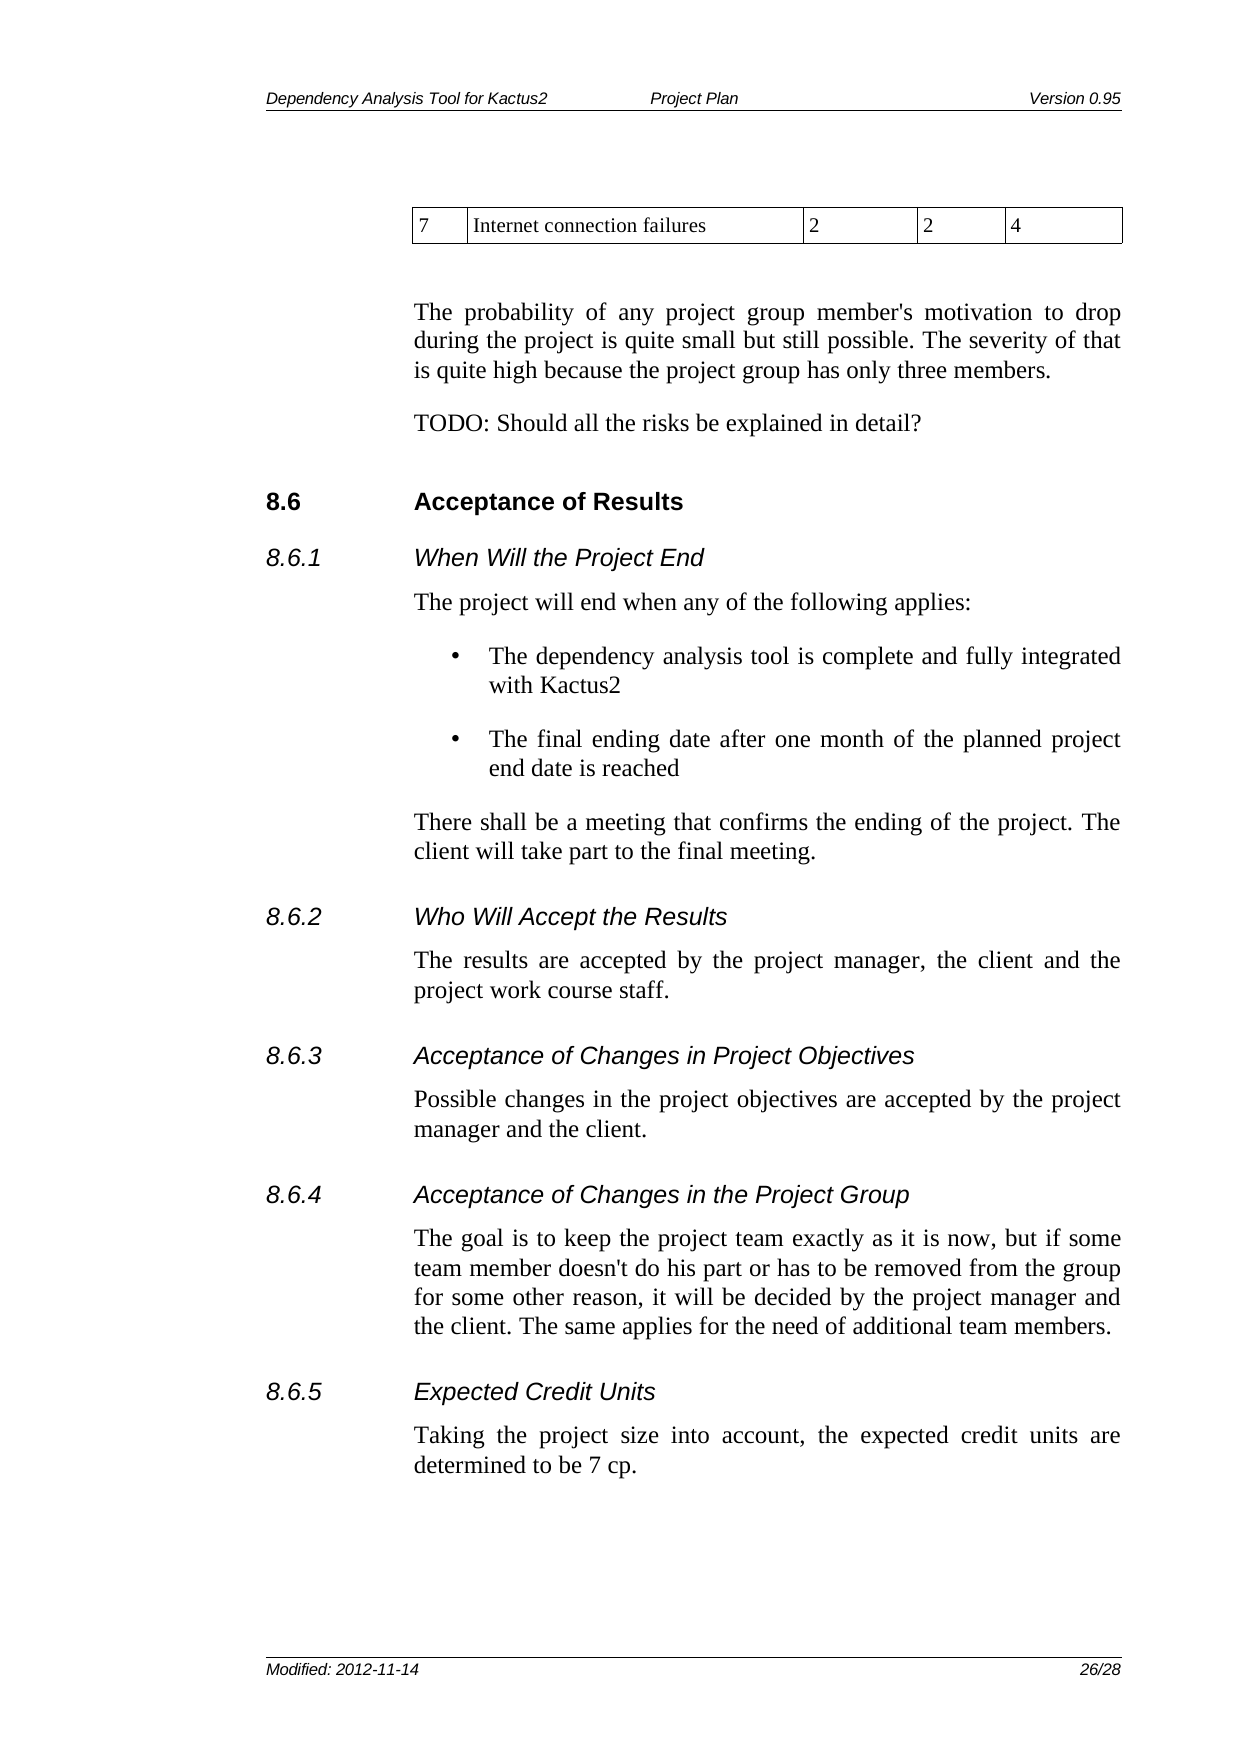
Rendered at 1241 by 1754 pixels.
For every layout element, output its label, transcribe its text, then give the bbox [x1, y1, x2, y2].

table_cell 2 [918, 208, 1005, 242]
text There shall be a meeting that confirms the ending of the project. The client will take part to the final meeting. [413, 806, 1122, 864]
subtitle Expected Credit Units [266, 1377, 1122, 1406]
text The results are accepted by the project manager, the client and the project work course staff. [413, 945, 1122, 1003]
table_cell 2 [804, 208, 917, 242]
text Taking the project size into account, the expected credit units are determined to be 7 cp. [413, 1420, 1122, 1478]
text Possible changes in the project objectives are accepted by the project manager and the client. [413, 1084, 1122, 1142]
subtitle When Will the Project End [266, 543, 1122, 572]
table_cell 4 [1006, 208, 1122, 242]
table_cell 7 [413, 208, 467, 242]
text The project will end when any of the following applies: [413, 587, 1122, 616]
subtitle Who Will Accept the Results [266, 902, 1122, 931]
text The probability of any project group member's motivation to drop during the project is quite small but still possible. The severity of that is quite high because the project group has only three members. [413, 296, 1122, 383]
subtitle Acceptance of Results [266, 487, 1122, 516]
subtitle Acceptance of Changes in Project Objectives [266, 1041, 1122, 1070]
subtitle Acceptance of Changes in the Project Group [266, 1180, 1122, 1209]
list The dependency analysis tool is complete and fully integrated with Kactus2 [451, 641, 1122, 699]
table_cell Internet connection failures [468, 208, 803, 242]
text The goal is to keep the project team exactly as it is now, but if some team member doesn't do his part or has to be removed from the group for some other reason, it will be decided by the project manager and the client. The same applies for the need of additional team members. [413, 1223, 1122, 1339]
list The final ending date after one month of the planned project end date is reached [451, 723, 1122, 782]
text TODO: Should all the risks be explained in detail? [413, 408, 1122, 437]
